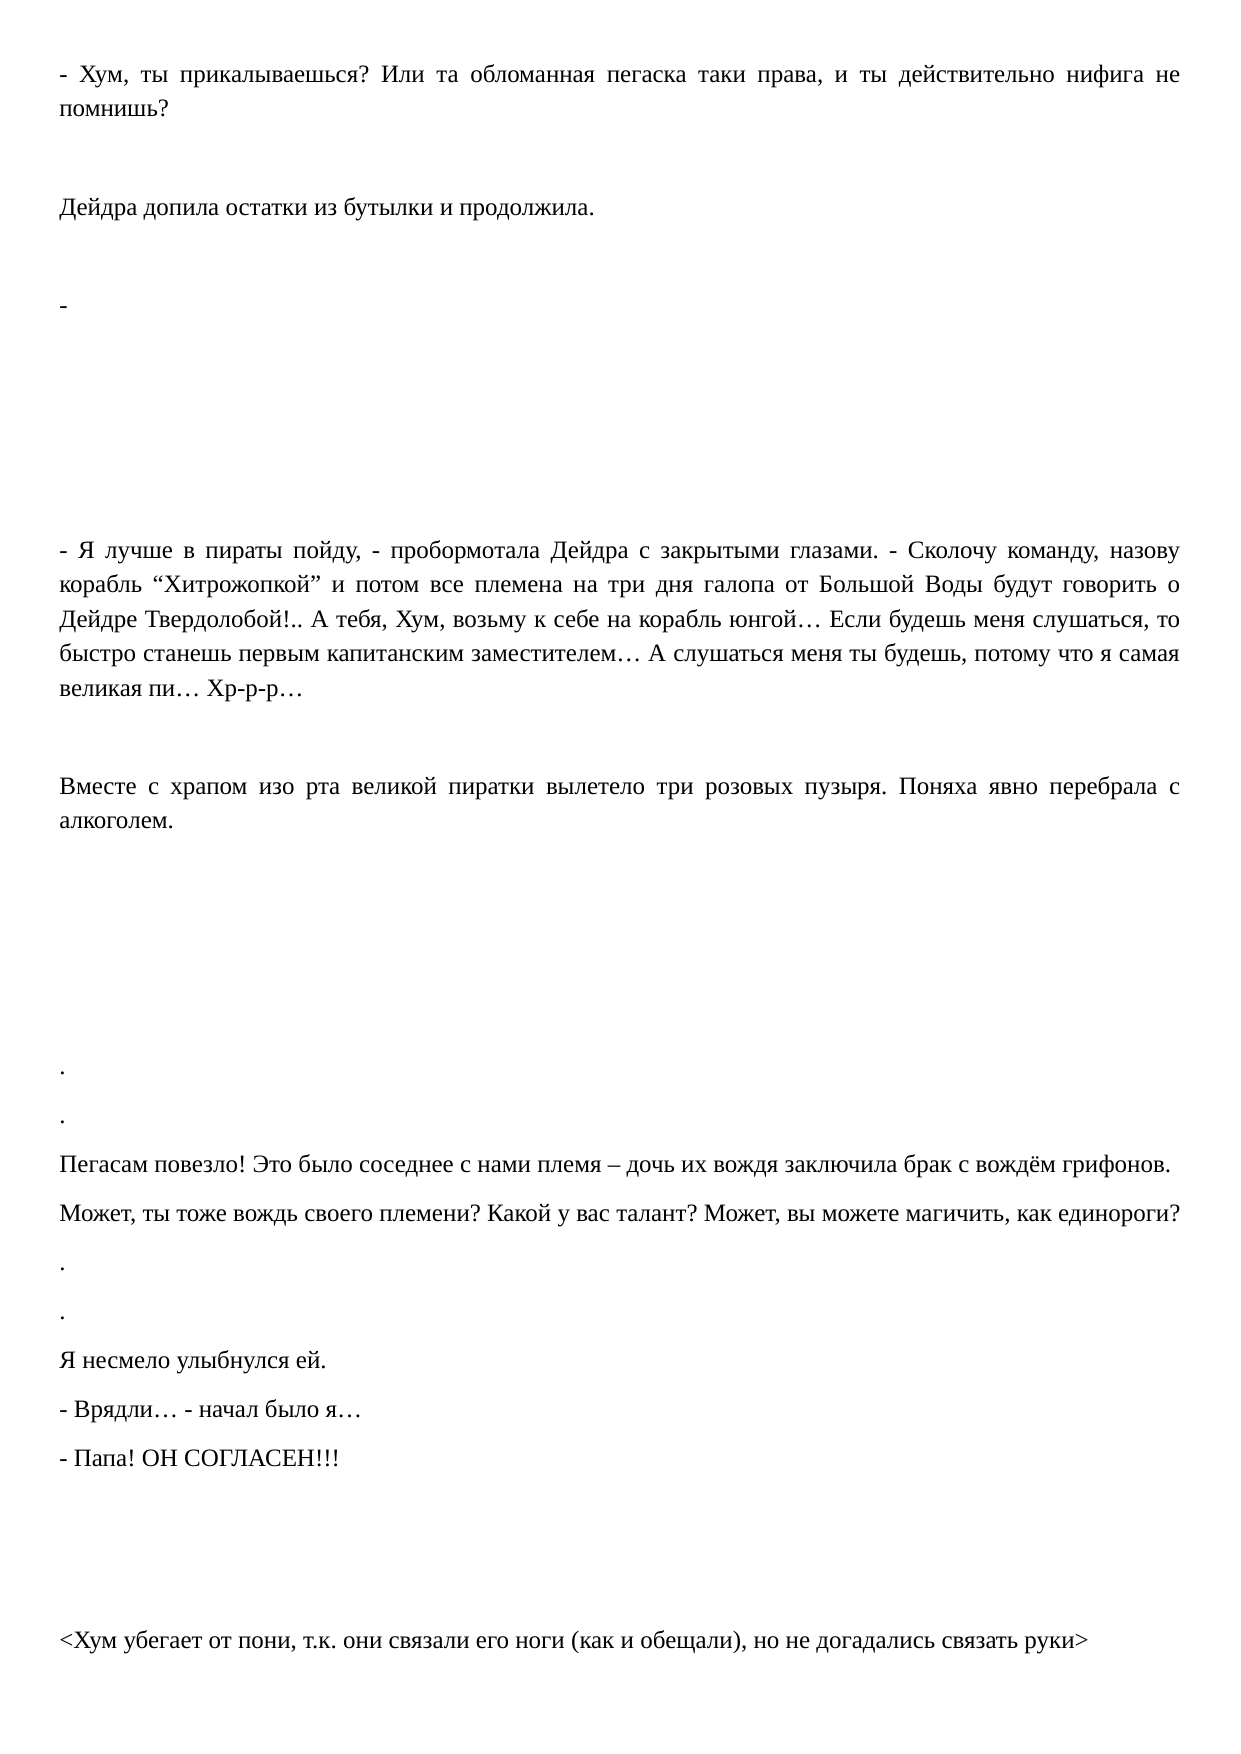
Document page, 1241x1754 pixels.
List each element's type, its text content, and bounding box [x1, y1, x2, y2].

text Вместе с храпом изо рта великой пиратки вылетело три розовых пузыря. Поняха явно перебрала с алкоголем. [59, 771, 1181, 834]
text . [59, 1247, 1181, 1276]
text - Хум, ты прикалываешься? Или та обломанная пегаска таки права, и ты действительно нифига не помнишь? [59, 59, 1181, 122]
text Дейдра допила остатки из бутылки и продолжила. [59, 192, 1181, 220]
text - Я лучше в пираты пойду, - пробормотала Дейдра с закрытыми глазами. - Сколочу команду, назову корабль “Хитрожопкой” и потом все племена на три дня галопа от Большой Воды будут говорить о Дейдре Твердолобой!.. А тебя, Хум, возьму к себе на корабль юнгой… Если будешь меня слушаться, то быстро станешь первым капитанским заместителем… А слушаться меня ты будешь, потому что я самая великая пи… Хр-р-р… [59, 535, 1181, 702]
text Я несмело улыбнулся ей. [59, 1345, 1181, 1374]
text . [59, 1051, 1181, 1080]
text . [59, 1296, 1181, 1325]
text Может, ты тоже вождь своего племени? Какой у вас талант? Может, вы можете магичить, как единороги? [59, 1198, 1181, 1227]
text Пегасам повезло! Это было соседнее с нами племя – дочь их вождя заключила брак с вождём грифонов. [59, 1149, 1181, 1178]
text . [59, 1100, 1181, 1129]
text - Папа! ОН СОГЛАСЕН!!! [59, 1443, 1181, 1472]
text - [59, 290, 1181, 318]
text <Хум убегает от пони, т.к. они связали его ноги (как и обещали), но не догадались связать руки> [59, 1591, 1181, 1654]
text - Врядли… - начал было я… [59, 1394, 1181, 1423]
